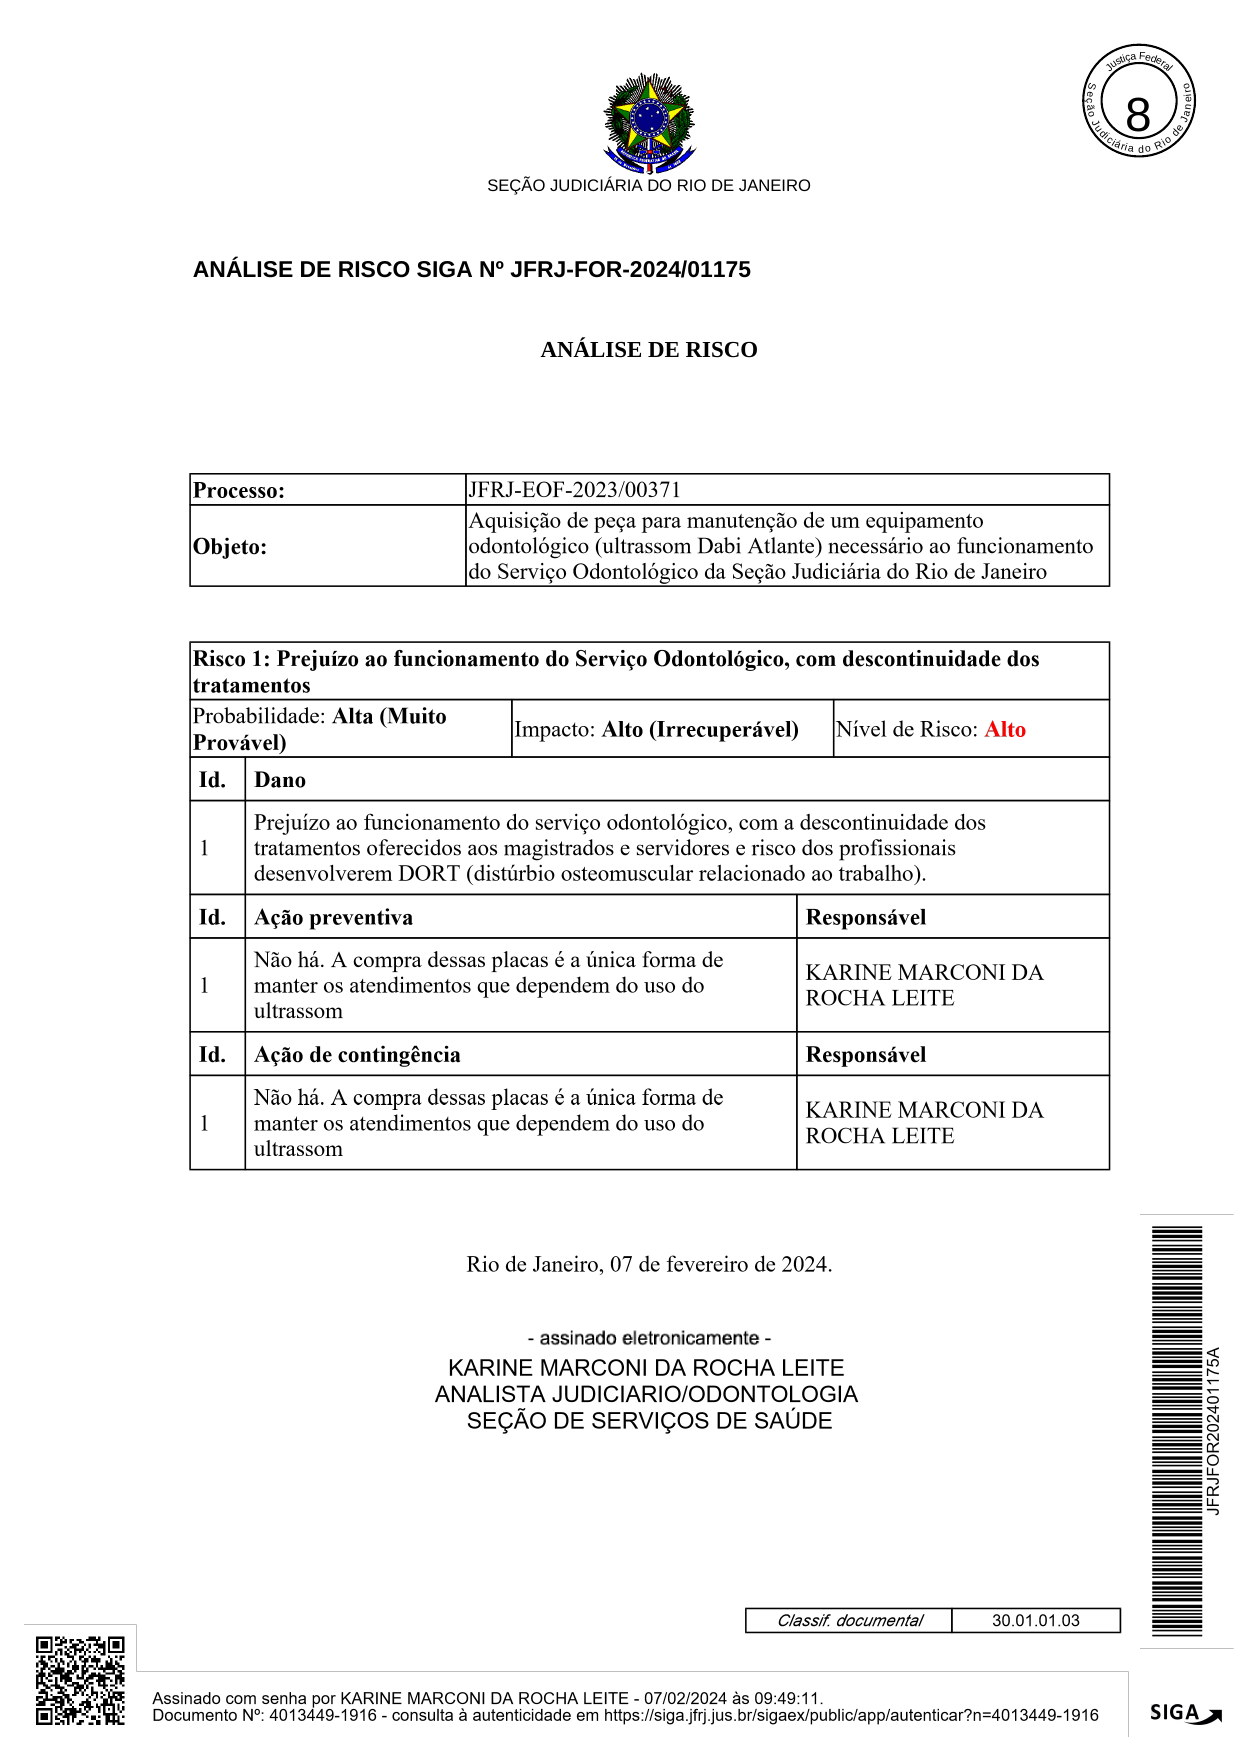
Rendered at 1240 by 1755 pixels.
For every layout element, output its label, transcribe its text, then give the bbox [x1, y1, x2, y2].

subtitle SEÇÃO JUDICIÁRIA DO RIO DE JANEIRO [189, 118, 811, 194]
text ANÁLISE DE RISCO SIGA Nº JFRJ-FOR-2024/01175 [193, 256, 1122, 282]
text ANÁLISE DE RISCO [189, 336, 758, 362]
